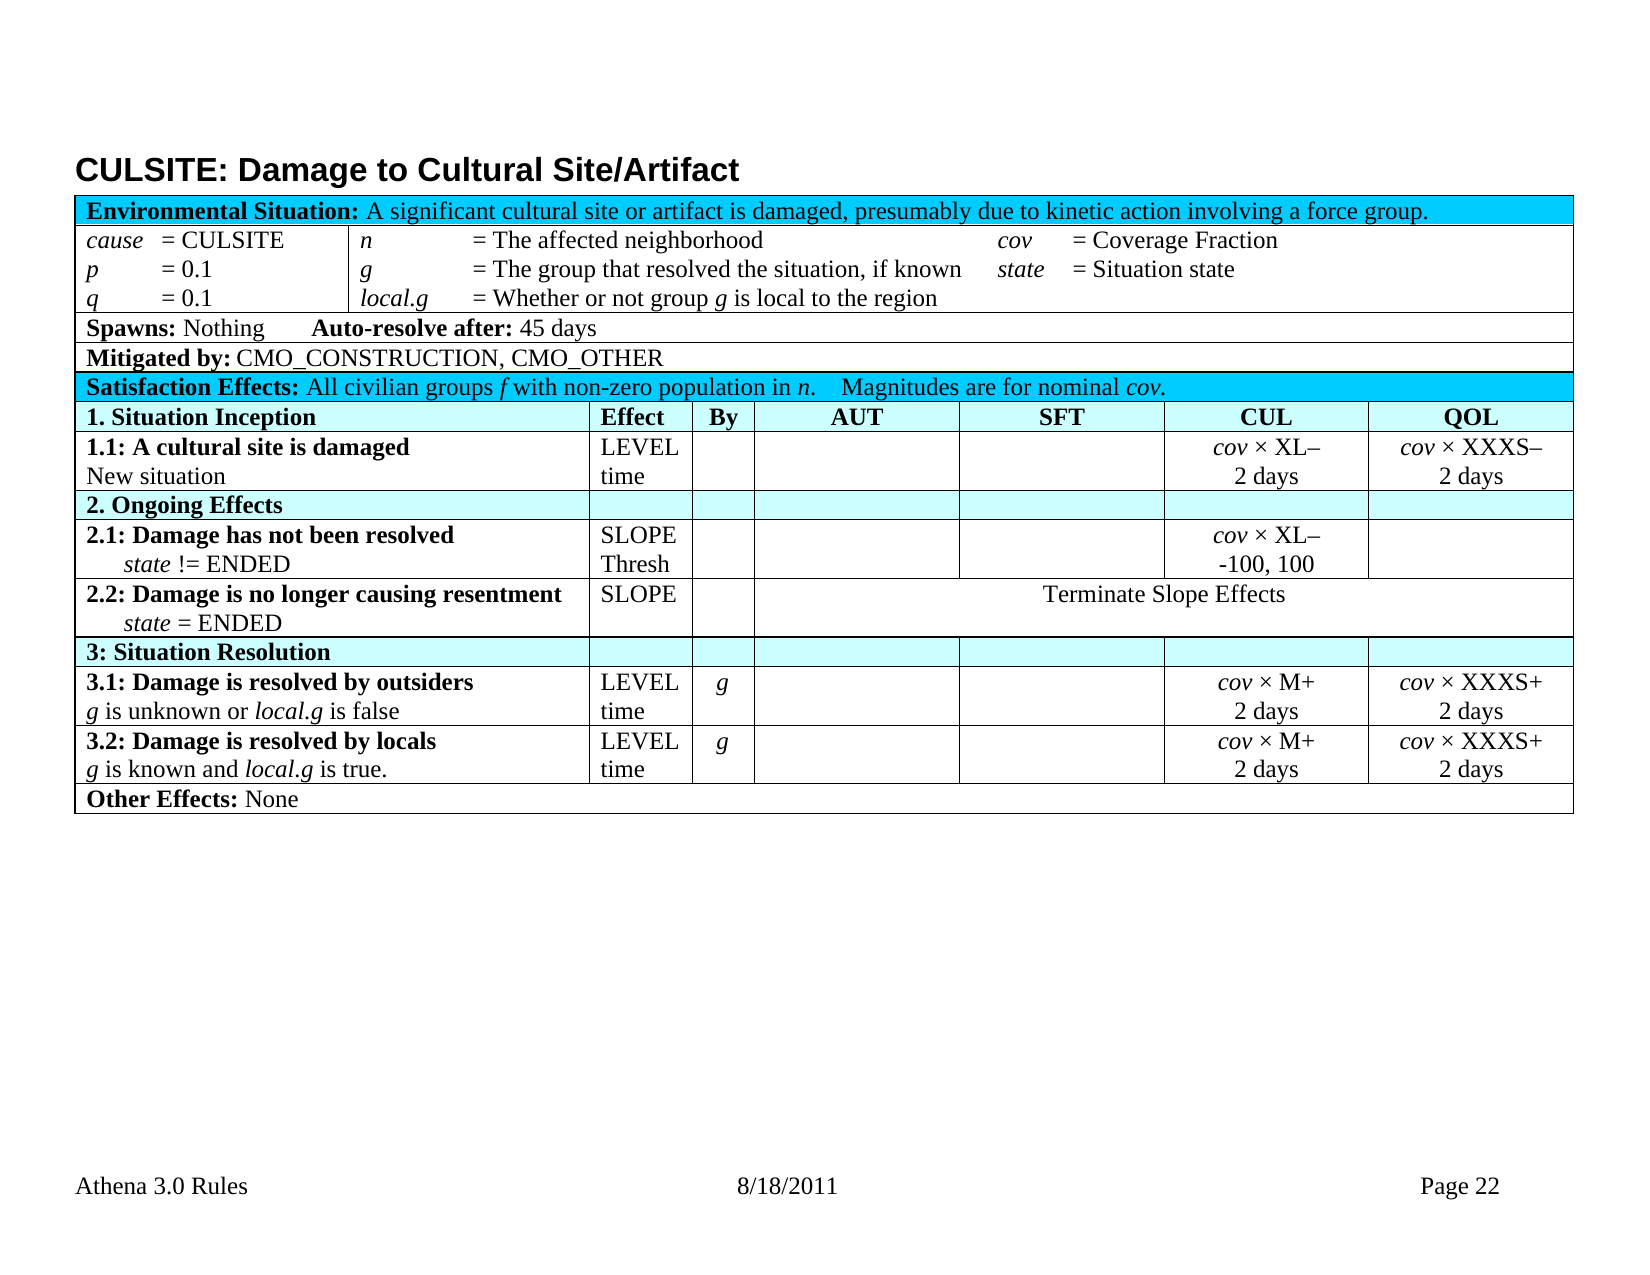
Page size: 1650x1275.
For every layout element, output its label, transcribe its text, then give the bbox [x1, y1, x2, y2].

table_cell [693, 491, 754, 519]
table_cell AUT [755, 402, 959, 431]
table_cell cov × XL– -100, 100 [1165, 520, 1368, 578]
table_cell cov × M+ 2 days [1165, 667, 1368, 725]
table_cell [693, 520, 754, 578]
table_cell 3: Situation Resolution [76, 638, 589, 666]
table_cell cov × M+ 2 days [1165, 726, 1368, 783]
table_cell LEVEL time [590, 726, 692, 783]
table_cell g [693, 667, 754, 725]
table_cell SLOPE Thresh [590, 520, 692, 578]
table_cell [960, 520, 1164, 578]
table_cell [1165, 491, 1368, 519]
table_cell LEVEL time [590, 667, 692, 725]
table_cell By [693, 402, 754, 431]
table_cell [1369, 638, 1573, 666]
table_cell SLOPE [590, 579, 692, 636]
table_cell [755, 520, 959, 578]
table_cell Mitigated by: CMO_CONSTRUCTION, CMO_OTHER [76, 343, 1573, 371]
table_cell [1369, 520, 1573, 578]
table_cell CUL [1165, 402, 1368, 431]
table_cell [960, 667, 1164, 725]
table_cell [693, 432, 754, 489]
table_cell 3.1: Damage is resolved by outsiders g is unknown or local.g is false [76, 667, 589, 725]
table_cell n = The affected neighborhood cov = Coverage Fraction g = The group that resolved the situation, if known state = Situation state local.g = Whether or not group g is local to the region [349, 226, 1573, 312]
table_cell [960, 638, 1164, 666]
table_cell 3.2: Damage is resolved by locals g is known and local.g is true. [76, 726, 589, 783]
table_cell [590, 491, 692, 519]
table_cell 2.2: Damage is no longer causing resentment state = ENDED [76, 579, 589, 636]
table_cell [1165, 638, 1368, 666]
table_header Environmental Situation: A significant cultural site or artifact is damaged, presumably due to kinetic action involving a force group. [76, 196, 1573, 224]
table_cell 2.1: Damage has not been resolved state != ENDED [76, 520, 589, 578]
table_cell Satisfaction Effects: All civilian groups f with non-zero population in n. Magnitudes are for nominal cov. [76, 373, 1573, 401]
table_cell cause = CULSITE p = 0.1 q = 0.1 [76, 226, 348, 312]
table_cell cov × XXXS+ 2 days [1369, 667, 1573, 725]
table_cell [755, 432, 959, 489]
table_cell 1. Situation Inception [76, 402, 589, 431]
table_cell [693, 638, 754, 666]
table_cell [960, 726, 1164, 783]
table_cell 1.1: A cultural site is damaged New situation [76, 432, 589, 489]
table_cell SFT [960, 402, 1164, 431]
table_cell Other Effects: None [76, 784, 1573, 813]
table_cell [755, 726, 959, 783]
table_cell [960, 491, 1164, 519]
table_cell [755, 638, 959, 666]
table_cell cov × XXXS– 2 days [1369, 432, 1573, 489]
table_cell QOL [1369, 402, 1573, 431]
table_cell 2. Ongoing Effects [76, 491, 589, 519]
table_cell Effect [590, 402, 692, 431]
table_cell [755, 667, 959, 725]
table_cell LEVEL time [590, 432, 692, 489]
table_cell Spawns: Nothing Auto-resolve after: 45 days [76, 313, 1573, 342]
table_cell cov × XXXS+ 2 days [1369, 726, 1573, 783]
table_cell [960, 432, 1164, 489]
table_cell g [693, 726, 754, 783]
table_cell Terminate Slope Effects [755, 579, 1573, 636]
table_cell [693, 579, 754, 636]
table_cell [1369, 491, 1573, 519]
text CULSITE: Damage to Cultural Site/Artifact [75, 150, 1575, 188]
table_cell cov × XL– 2 days [1165, 432, 1368, 489]
table_cell [755, 491, 959, 519]
table_cell [590, 638, 692, 666]
